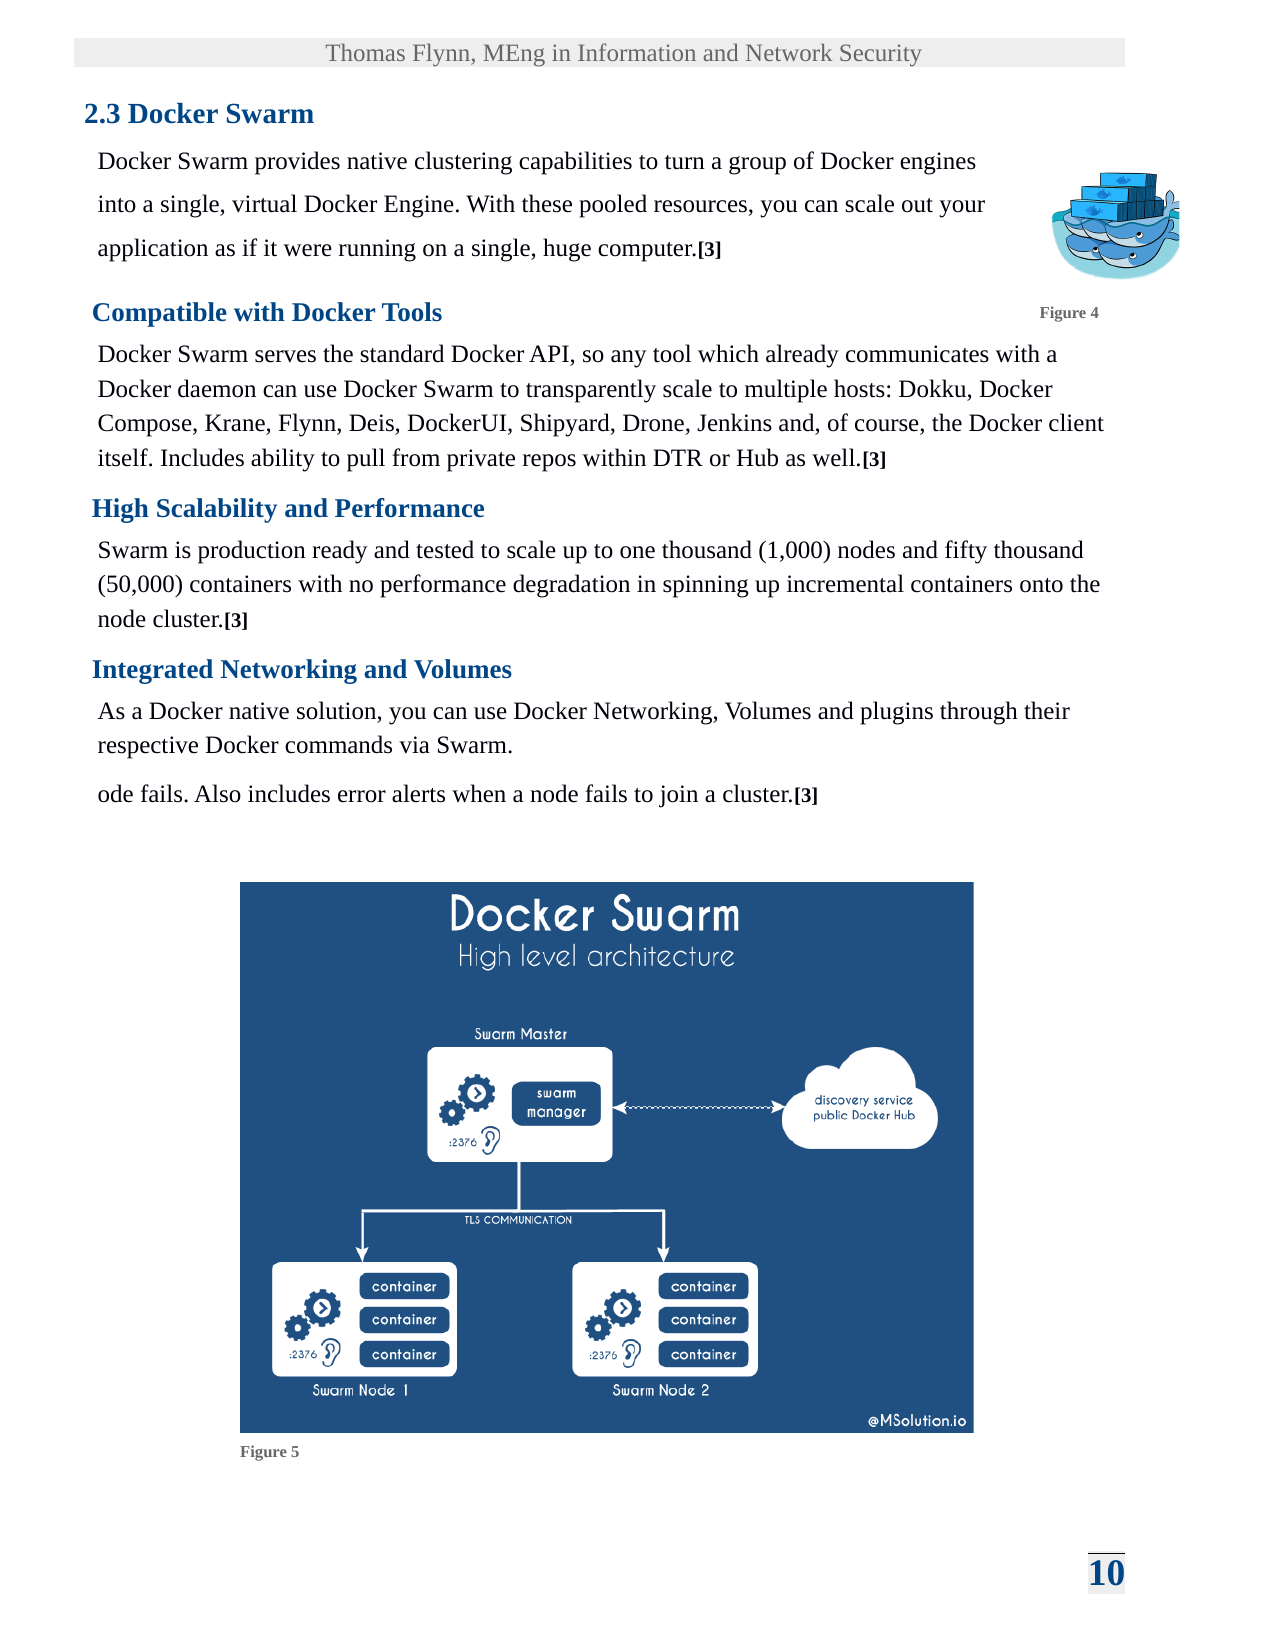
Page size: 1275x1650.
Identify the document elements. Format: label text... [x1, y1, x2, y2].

picture [240, 882, 974, 1433]
subtitle Integrated Networking and Volumes [92, 653, 1125, 684]
subtitle 2.3 Docker Swarm [81, 96, 1125, 129]
text ode fails. Also includes error alerts when a node fails to join a cluster.[3] [97, 779, 1125, 808]
text Figure 5 [240, 1433, 1014, 1461]
text Swarm is production ready and tested to scale up to one thousand (1,000) nodes and fifty thousand (50,000) containers with no performance degradation in spinning up incremental containers onto the node cluster.[3] [97, 535, 1125, 633]
text As a Docker native solution, you can use Docker Networking, Volumes and plugins through their respective Docker commands via Swarm. [97, 696, 1125, 759]
text Figure 4 [1039, 293, 1179, 322]
picture [1039, 156, 1180, 293]
text Docker Swarm provides native clustering capabilities to turn a group of Docker engines into a single, virtual Docker Engine. With these pooled resources, you can scale out your application as if it were running on a single, huge computer.[3] [97, 144, 1179, 322]
text Docker Swarm serves the standard Docker API, so any tool which already communicates with a Docker daemon can use Docker Swarm to transparently scale to multiple hosts: Dokku, Docker Compose, Krane, Flynn, Deis, DockerUI, Shipyard, Drone, Jenkins and, of course, the Docker client itself. Includes ability to pull from private repos within DTR or Hub as well.[3] [97, 339, 1125, 472]
subtitle Compatible with Docker Tools [92, 297, 1125, 328]
subtitle High Scalability and Performance [92, 492, 1125, 523]
